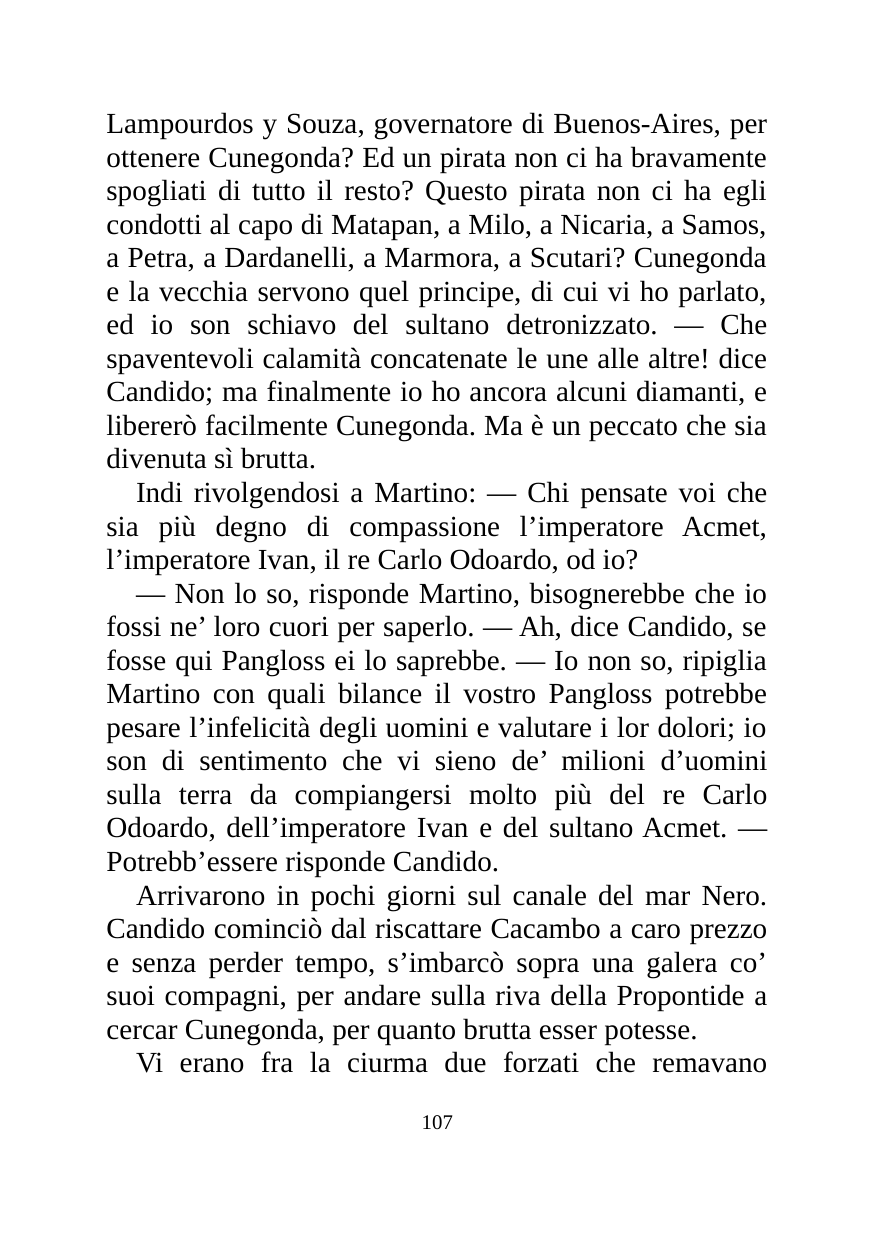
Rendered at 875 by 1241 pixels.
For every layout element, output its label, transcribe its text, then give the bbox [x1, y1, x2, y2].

text Vi erano fra la ciurma due forzati che remavano [106, 1045, 768, 1079]
text Lampourdos y Souza, governatore di Buenos-Aires, per ottenere Cunegonda? Ed un pirata non ci ha bravamente spogliati di tutto il resto? Questo pirata non ci ha egli condotti al capo di Matapan, a Milo, a Nicaria, a Samos, a Petra, a Dardanelli, a Marmora, a Scutari? Cunegonda e la vecchia servono quel principe, di cui vi ho parlato, ed io son schiavo del sultano detronizzato. — Che spaventevoli calamità concatenate le une alle altre! dice Candido; ma finalmente io ho ancora alcuni diamanti, e libererò facilmente Cunegonda. Ma è un peccato che sia divenuta sì brutta. [106, 106, 768, 475]
text — Non lo so, risponde Martino, bisognerebbe che io fossi ne’ loro cuori per saperlo. — Ah, dice Candido, se fosse qui Pangloss ei lo saprebbe. — Io non so, ripiglia Martino con quali bilance il vostro Pangloss potrebbe pesare l’infelicità degli uomini e valutare i lor dolori; io son di sentimento che vi sieno de’ milioni d’uomini sulla terra da compiangersi molto più del re Carlo Odoardo, dell’imperatore Ivan e del sultano Acmet. — Potrebb’essere risponde Candido. [106, 576, 768, 878]
text Indi rivolgendosi a Martino: — Chi pensate voi che sia più degno di compassione l’imperatore Acmet, l’imperatore Ivan, il re Carlo Odoardo, od io? [106, 475, 768, 576]
text Arrivarono in pochi giorni sul canale del mar Nero. Candido cominciò dal riscattare Cacambo a caro prezzo e senza perder tempo, s’imbarcò sopra una galera co’ suoi compagni, per andare sulla riva della Propontide a cercar Cunegonda, per quanto brutta esser potesse. [106, 878, 768, 1045]
